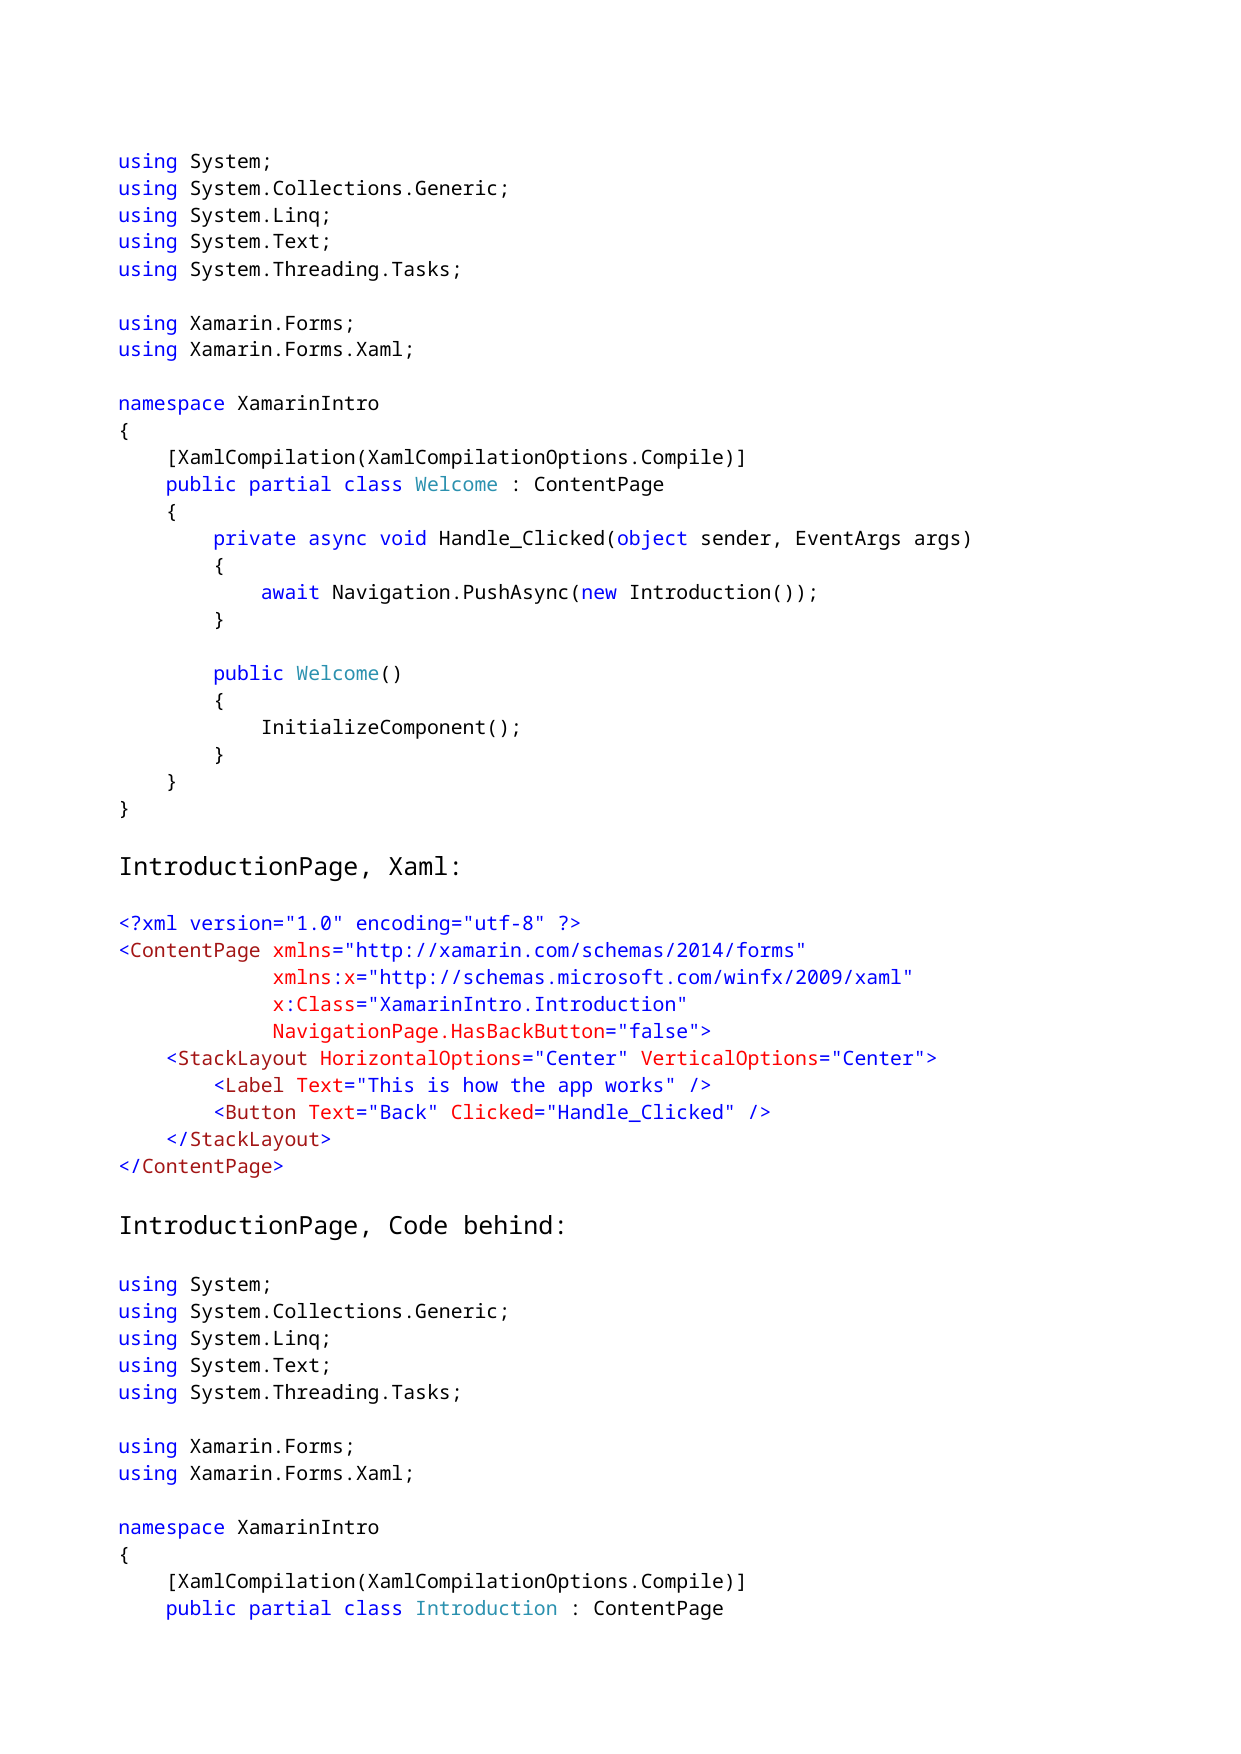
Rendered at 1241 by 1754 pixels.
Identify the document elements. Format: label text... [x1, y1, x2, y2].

text </StackLayout> [118, 1125, 1122, 1152]
text using System.Collections.Generic; [118, 1298, 1122, 1325]
text using System.Text; [118, 1352, 1122, 1379]
text using System.Text; [118, 228, 1122, 255]
text } [118, 606, 1122, 632]
text private async void Handle_Clicked(object sender, EventArgs args) [118, 524, 1122, 552]
text x:Class="XamarinIntro.Introduction" [118, 990, 1122, 1017]
text [XamlCompilation(XamlCompilationOptions.Compile)] [118, 444, 1122, 471]
text { [118, 552, 1122, 578]
text InitializeComponent(); [118, 713, 1122, 740]
text IntroductionPage, Xaml: [118, 848, 1122, 882]
text { [118, 498, 1122, 524]
text public partial class Introduction : ContentPage [118, 1594, 1122, 1621]
text [XamlCompilation(XamlCompilationOptions.Compile)] [118, 1567, 1122, 1594]
text <StackLayout HorizontalOptions="Center" VerticalOptions="Center"> [118, 1044, 1122, 1071]
text using Xamarin.Forms.Xaml; [118, 336, 1122, 363]
text public partial class Welcome : ContentPage [118, 471, 1122, 498]
text await Navigation.PushAsync(new Introduction()); [118, 578, 1122, 606]
text using Xamarin.Forms; [118, 309, 1122, 336]
text using Xamarin.Forms; [118, 1433, 1122, 1459]
text } [118, 767, 1122, 794]
text using System; [118, 1271, 1122, 1298]
text using Xamarin.Forms.Xaml; [118, 1459, 1122, 1487]
text <Label Text="This is how the app works" /> [118, 1071, 1122, 1098]
text using System.Threading.Tasks; [118, 1379, 1122, 1406]
text <Button Text="Back" Clicked="Handle_Clicked" /> [118, 1098, 1122, 1125]
text IntroductionPage, Code behind: [118, 1208, 1122, 1242]
text </ContentPage> [118, 1152, 1122, 1179]
text NavigationPage.HasBackButton="false"> [118, 1017, 1122, 1044]
text } [118, 794, 1122, 821]
text using System.Linq; [118, 1325, 1122, 1352]
text namespace XamarinIntro [118, 1513, 1122, 1541]
text using System.Linq; [118, 201, 1122, 228]
text <ContentPage xmlns="http://xamarin.com/schemas/2014/forms" [118, 936, 1122, 963]
text { [118, 417, 1122, 444]
text using System.Threading.Tasks; [118, 255, 1122, 282]
text { [118, 1541, 1122, 1567]
text <?xml version="1.0" encoding="utf-8" ?> [118, 909, 1122, 936]
text using System; [118, 147, 1122, 174]
text } [118, 740, 1122, 767]
text using System.Collections.Generic; [118, 174, 1122, 201]
text public Welcome() [118, 659, 1122, 686]
text xmlns:x="http://schemas.microsoft.com/winfx/2009/xaml" [118, 963, 1122, 990]
text namespace XamarinIntro [118, 390, 1122, 417]
text { [118, 686, 1122, 713]
